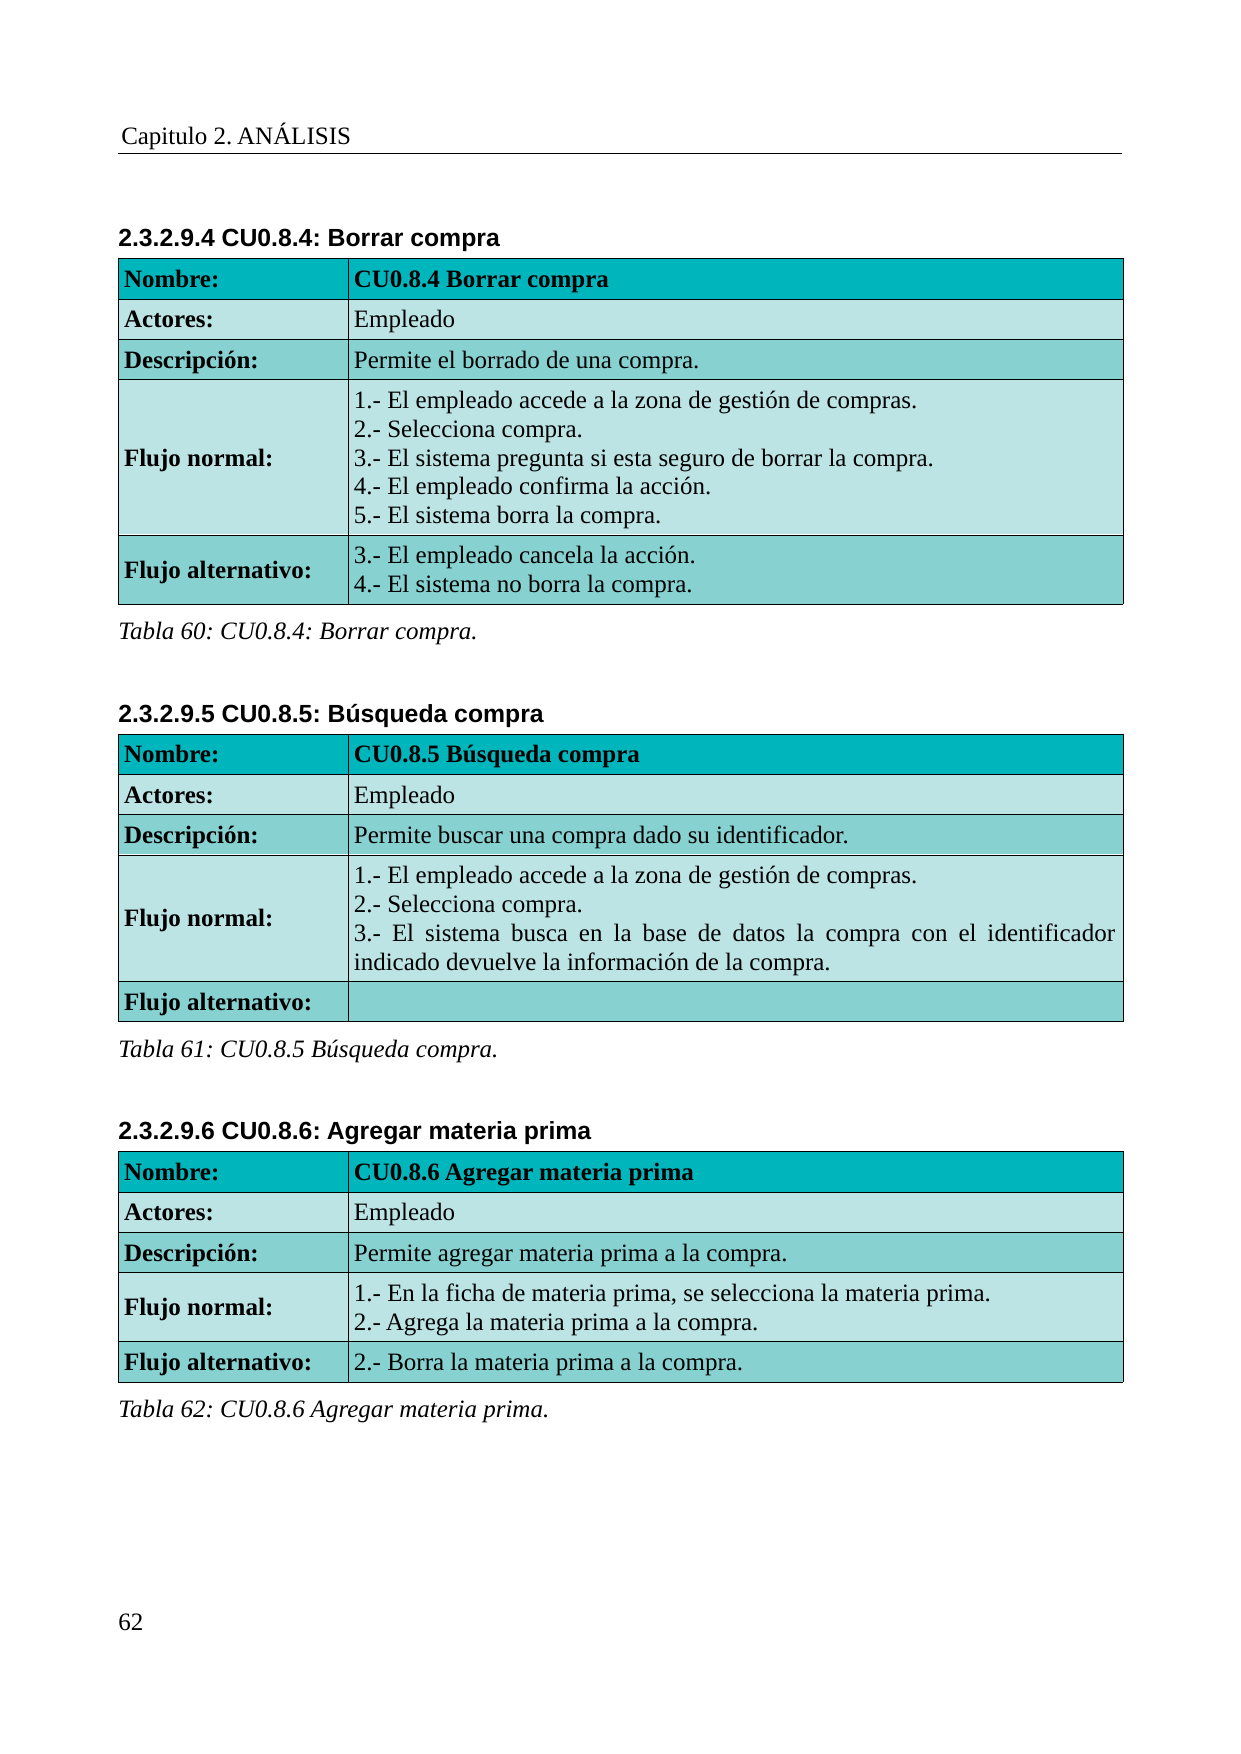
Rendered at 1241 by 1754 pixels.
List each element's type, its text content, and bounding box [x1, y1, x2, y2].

table_cell Flujo normal: [119, 380, 348, 534]
table_cell 1.- En la ficha de materia prima, se selecciona la materia prima. 2.- Agrega la materia prima a la compra. [349, 1273, 1123, 1341]
table_cell Flujo alternativo: [119, 982, 348, 1021]
table_cell 1.- El empleado accede a la zona de gestión de compras. 2.- Selecciona compra. 3.- El sistema pregunta si esta seguro de borrar la compra. 4.- El empleado confirma la acción. 5.- El sistema borra la compra. [349, 380, 1123, 534]
text Tabla 61: CU0.8.5 Búsqueda compra. [118, 1034, 1122, 1063]
table_cell Flujo normal: [119, 1273, 348, 1341]
subtitle 2.3.2.9.5 CU0.8.5: Búsqueda compra [118, 699, 1122, 727]
table_header CU0.8.4 Borrar compra [349, 259, 1123, 299]
table_header Nombre: [119, 735, 348, 774]
text Tabla 60: CU0.8.4: Borrar compra. [118, 616, 1122, 645]
table_cell Empleado [349, 775, 1123, 814]
table_cell Descripción: [119, 1233, 348, 1272]
table_cell [349, 982, 1123, 1021]
table_cell Flujo alternativo: [119, 1342, 348, 1382]
subtitle 2.3.2.9.6 CU0.8.6: Agregar materia prima [118, 1116, 1122, 1145]
table_cell 3.- El empleado cancela la acción. 4.- El sistema no borra la compra. [349, 536, 1123, 604]
table_cell Actores: [119, 300, 348, 339]
table_header CU0.8.6 Agregar materia prima [349, 1152, 1123, 1192]
table_cell Descripción: [119, 340, 348, 379]
table_cell Flujo alternativo: [119, 536, 348, 604]
table_cell Actores: [119, 1193, 348, 1232]
table_cell Permite agregar materia prima a la compra. [349, 1233, 1123, 1272]
subtitle 2.3.2.9.4 CU0.8.4: Borrar compra [118, 223, 1122, 252]
table_header Nombre: [119, 259, 348, 299]
table_cell Empleado [349, 300, 1123, 339]
table_cell Actores: [119, 775, 348, 814]
table_cell Flujo normal: [119, 856, 348, 981]
table_cell Permite el borrado de una compra. [349, 340, 1123, 379]
text Tabla 62: CU0.8.6 Agregar materia prima. [118, 1394, 1122, 1423]
table_header Nombre: [119, 1152, 348, 1192]
table_cell Descripción: [119, 815, 348, 854]
table_cell 2.- Borra la materia prima a la compra. [349, 1342, 1123, 1382]
table_cell 1.- El empleado accede a la zona de gestión de compras. 2.- Selecciona compra. 3.- El sistema busca en la base de datos la compra con el identificador indicado devuelve la información de la compra. [349, 856, 1123, 981]
table_cell Permite buscar una compra dado su identificador. [349, 815, 1123, 854]
table_cell Empleado [349, 1193, 1123, 1232]
table_header CU0.8.5 Búsqueda compra [349, 735, 1123, 774]
